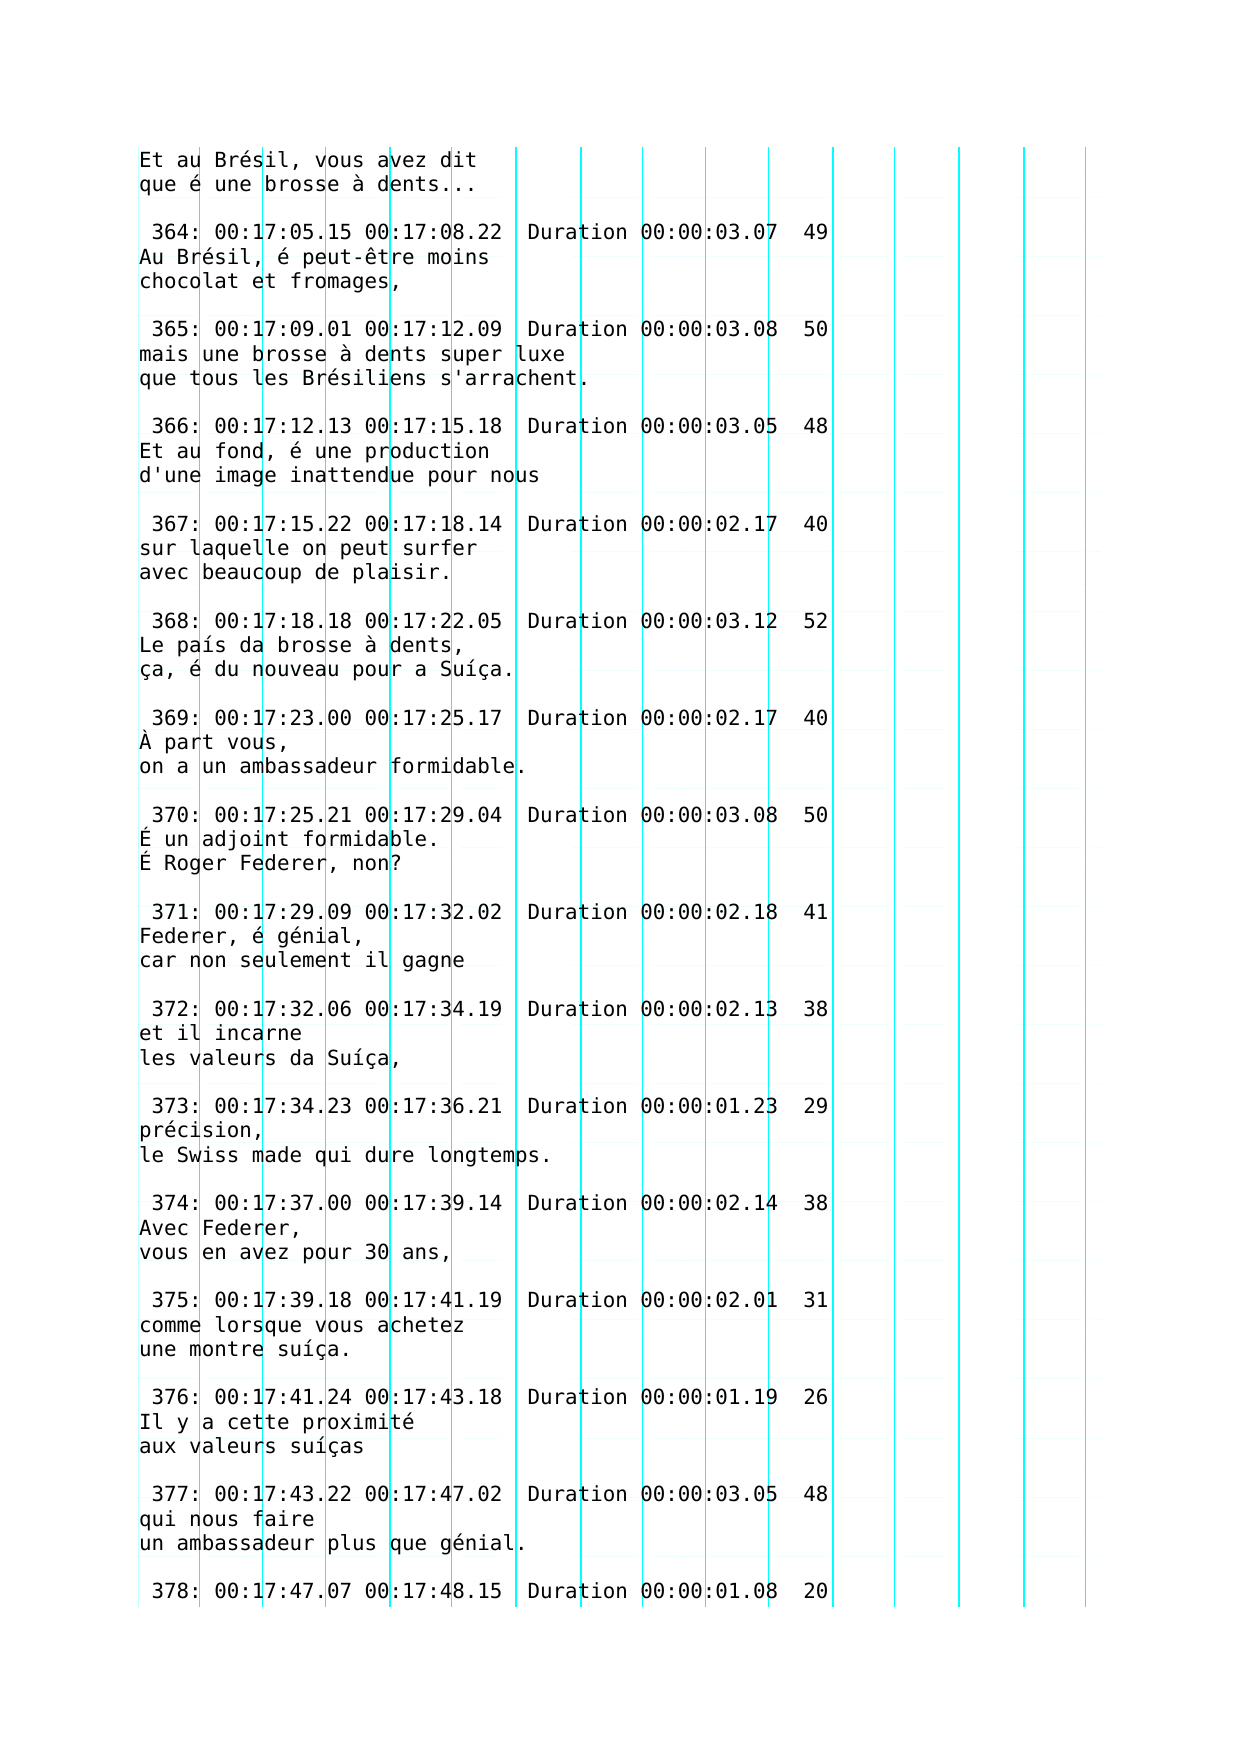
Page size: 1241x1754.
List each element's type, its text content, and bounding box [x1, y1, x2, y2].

text vous en avez pour 30 ans, [139, 1240, 1101, 1264]
text 375: 00:17:39.18 00:17:41.19 Duration 00:00:02.01 31 [139, 1288, 1101, 1313]
text 371: 00:17:29.09 00:17:32.02 Duration 00:00:02.18 41 [139, 900, 1101, 924]
text 367: 00:17:15.22 00:17:18.14 Duration 00:00:02.17 40 [139, 512, 1101, 536]
text 373: 00:17:34.23 00:17:36.21 Duration 00:00:01.23 29 [139, 1094, 1101, 1118]
text 374: 00:17:37.00 00:17:39.14 Duration 00:00:02.14 38 [139, 1191, 1101, 1216]
text 376: 00:17:41.24 00:17:43.18 Duration 00:00:01.19 26 [139, 1385, 1101, 1410]
text 377: 00:17:43.22 00:17:47.02 Duration 00:00:03.05 48 [139, 1482, 1101, 1507]
text 366: 00:17:12.13 00:17:15.18 Duration 00:00:03.05 48 [139, 414, 1101, 439]
text chocolat et fromages, [139, 269, 1101, 293]
text 364: 00:17:05.15 00:17:08.22 Duration 00:00:03.07 49 [139, 220, 1101, 245]
text on a un ambassadeur formidable. [139, 754, 1101, 779]
text précision, [139, 1118, 1101, 1143]
picture [138, 147, 1102, 1607]
text 365: 00:17:09.01 00:17:12.09 Duration 00:00:03.08 50 [139, 317, 1101, 342]
text 368: 00:17:18.18 00:17:22.05 Duration 00:00:03.12 52 [139, 609, 1101, 633]
text Il y a cette proximité [139, 1410, 1101, 1434]
text É Roger Federer, non? [139, 851, 1101, 876]
text comme lorsque vous achetez [139, 1313, 1101, 1337]
text Et au Brésil, vous avez dit [139, 148, 1101, 172]
text 370: 00:17:25.21 00:17:29.04 Duration 00:00:03.08 50 [139, 803, 1101, 827]
text d'une image inattendue pour nous [139, 463, 1101, 487]
text Et au fond, é une production [139, 439, 1101, 463]
text que tous les Brésiliens s'arrachent. [139, 366, 1101, 390]
text É un adjoint formidable. [139, 827, 1101, 851]
text sur laquelle on peut surfer [139, 536, 1101, 560]
text une montre suíça. [139, 1337, 1101, 1361]
text qui nous faire [139, 1507, 1101, 1531]
text aux valeurs suíças [139, 1434, 1101, 1458]
text mais une brosse à dents super luxe [139, 342, 1101, 366]
text 369: 00:17:23.00 00:17:25.17 Duration 00:00:02.17 40 [139, 706, 1101, 730]
text les valeurs da Suíça, [139, 1046, 1101, 1070]
text 378: 00:17:47.07 00:17:48.15 Duration 00:00:01.08 20 [139, 1579, 1101, 1604]
text avec beaucoup de plaisir. [139, 560, 1101, 584]
text 372: 00:17:32.06 00:17:34.19 Duration 00:00:02.13 38 [139, 997, 1101, 1021]
text Federer, é génial, [139, 924, 1101, 948]
text et il incarne [139, 1021, 1101, 1046]
text un ambassadeur plus que génial. [139, 1531, 1101, 1555]
text ça, é du nouveau pour a Suíça. [139, 657, 1101, 682]
text Avec Federer, [139, 1216, 1101, 1240]
text Au Brésil, é peut-être moins [139, 245, 1101, 269]
text Le país da brosse à dents, [139, 633, 1101, 657]
text que é une brosse à dents... [139, 172, 1101, 196]
text le Swiss made qui dure longtemps. [139, 1143, 1101, 1167]
text À part vous, [139, 730, 1101, 754]
text car non seulement il gagne [139, 948, 1101, 973]
